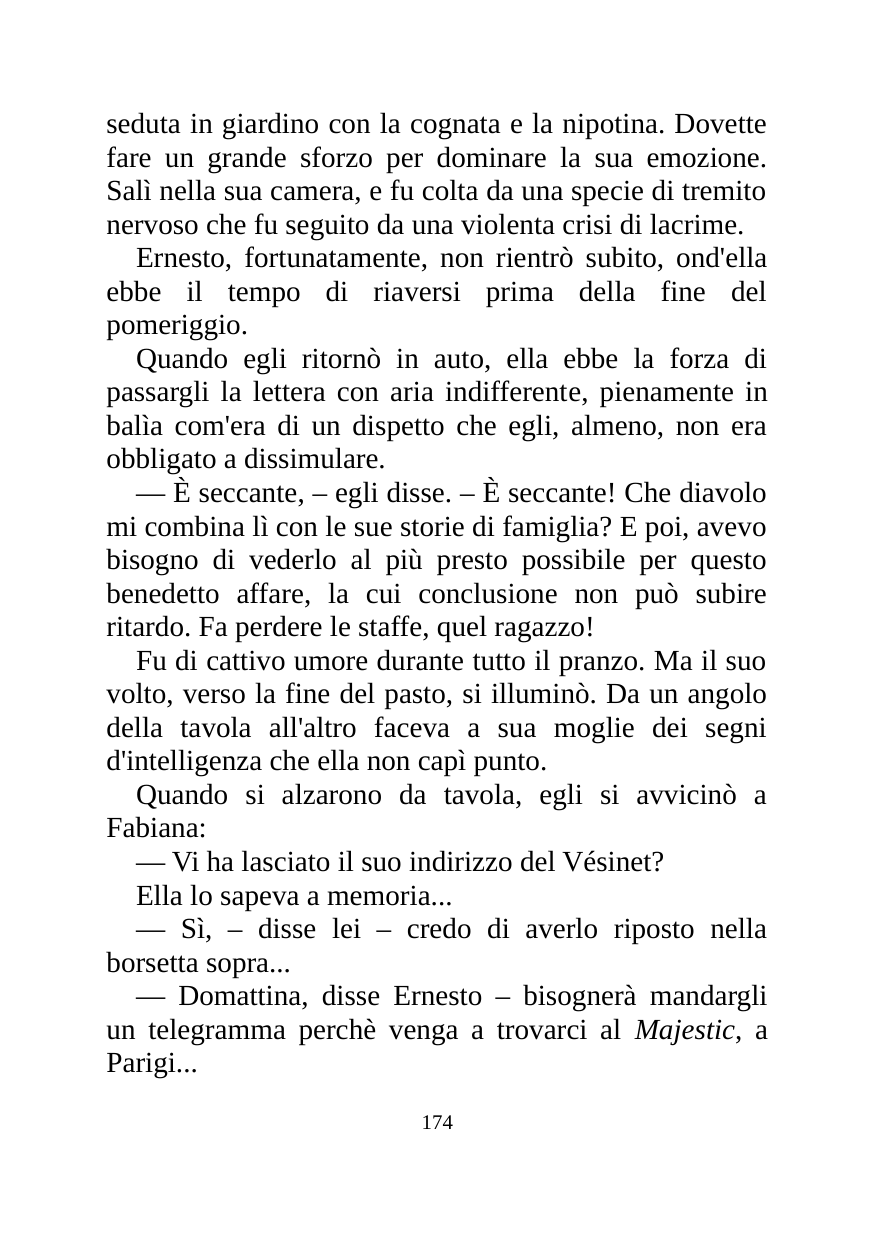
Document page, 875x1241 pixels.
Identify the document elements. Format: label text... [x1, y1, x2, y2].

text Quando egli ritornò in auto, ella ebbe la forza di passargli la lettera con aria indifferente, pienamente in balìa com'era di un dispetto che egli, almeno, non era obbligato a dissimulare. [106, 341, 768, 475]
text Ernesto, fortunatamente, non rientrò subito, ond'ella ebbe il tempo di riaversi prima della fine del pomeriggio. [106, 240, 768, 341]
text — È seccante, – egli disse. – È seccante! Che diavolo mi combina lì con le sue storie di famiglia? E poi, avevo bisogno di vederlo al più presto possibile per questo benedetto affare, la cui conclusione non può subire ritardo. Fa perdere le staffe, quel ragazzo! [106, 475, 768, 643]
text seduta in giardino con la cognata e la nipotina. Dovette fare un grande sforzo per dominare la sua emozione. Salì nella sua camera, e fu colta da una specie di tremito nervoso che fu seguito da una violenta crisi di lacrime. [106, 106, 768, 240]
text — Domattina, disse Ernesto – bisognerà mandargli un telegramma perchè venga a trovarci al Majestic, a Parigi... [106, 978, 768, 1079]
text Quando si alzarono da tavola, egli si avvicinò a Fabiana: [106, 777, 768, 844]
text — Sì, – disse lei – credo di averlo riposto nella borsetta sopra... [106, 911, 768, 978]
text Fu di cattivo umore durante tutto il pranzo. Ma il suo volto, verso la fine del pasto, si illuminò. Da un angolo della tavola all'altro faceva a sua moglie dei segni d'intelligenza che ella non capì punto. [106, 643, 768, 777]
text — Vi ha lasciato il suo indirizzo del Vésinet? [106, 844, 768, 878]
text Ella lo sapeva a memoria... [106, 878, 768, 911]
